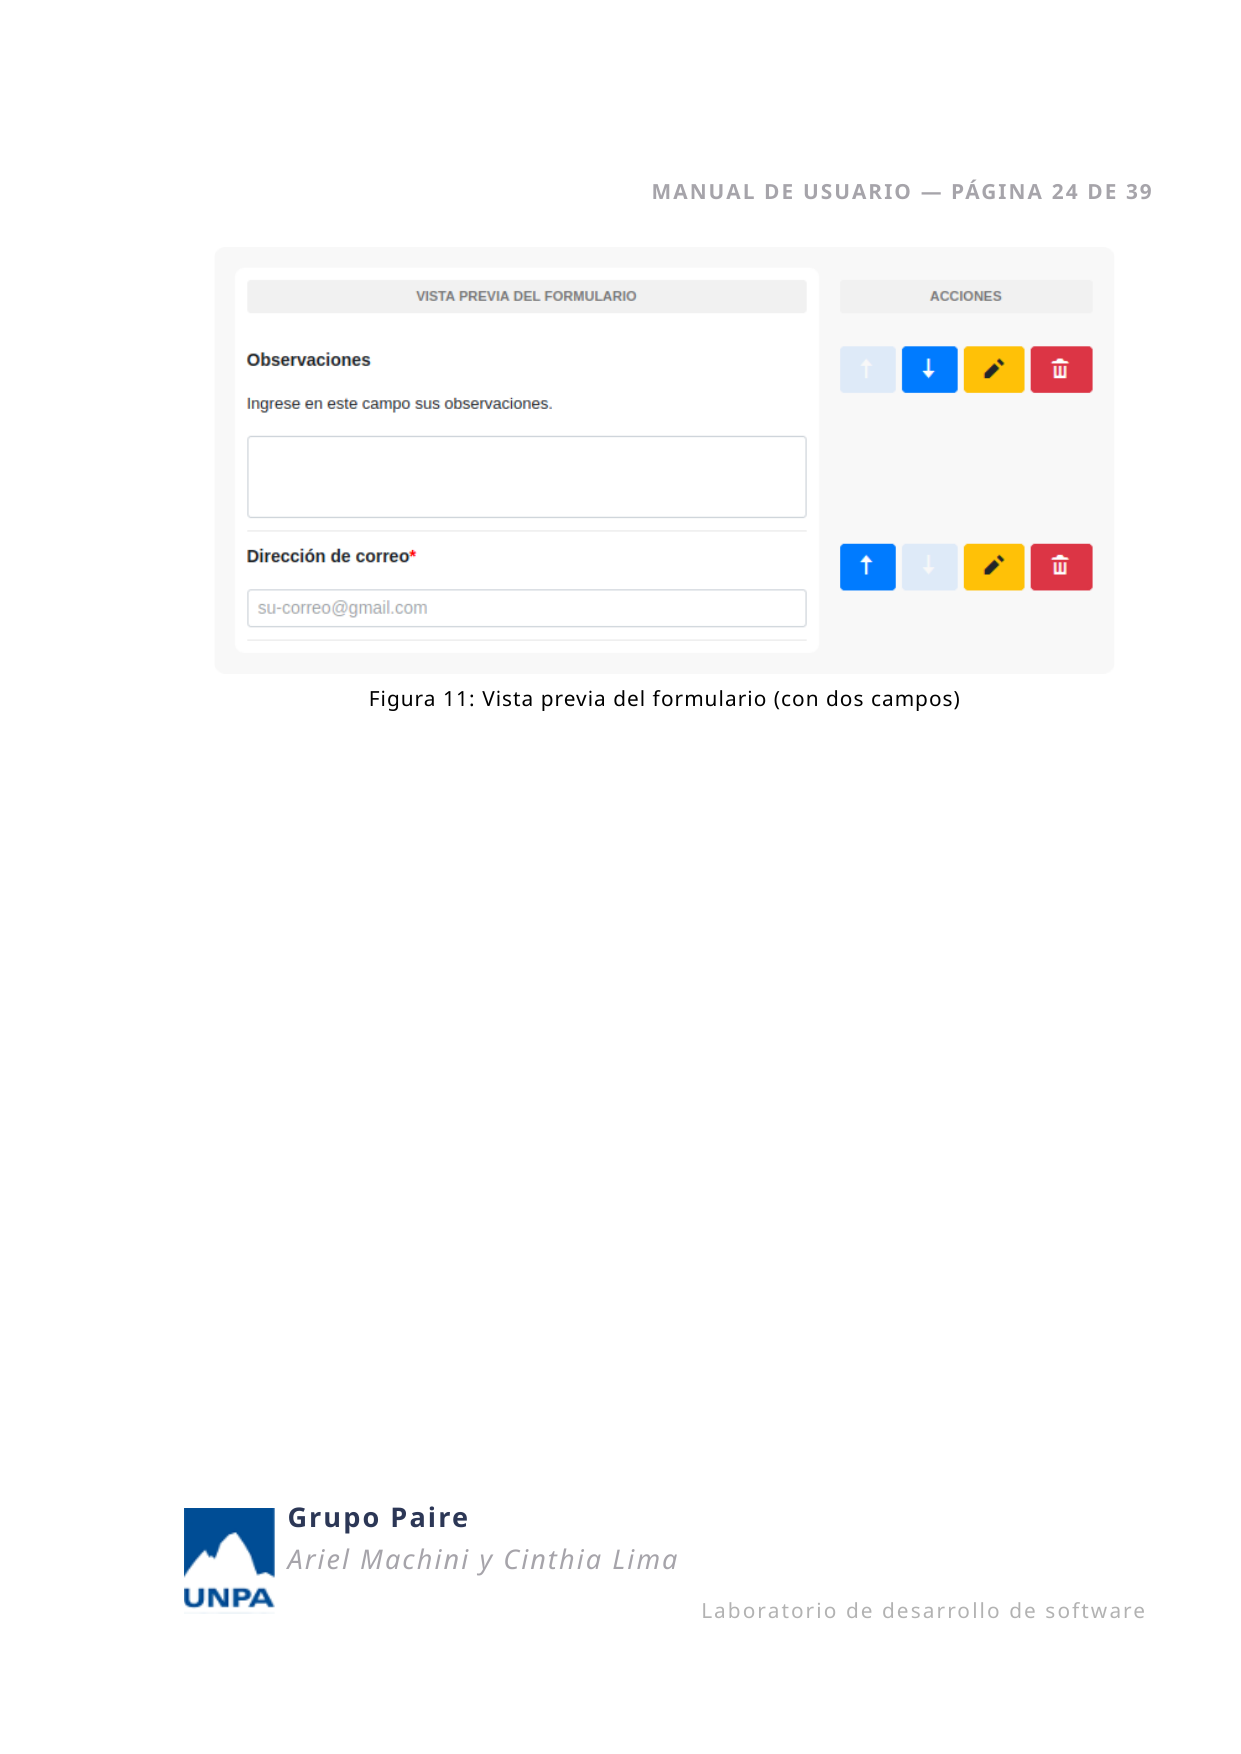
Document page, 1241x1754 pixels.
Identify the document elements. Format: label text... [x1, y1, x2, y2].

picture [184, 1508, 275, 1614]
picture [214, 247, 1115, 674]
text Figura 11: Vista previa del formulario (con dos campos) [214, 674, 1114, 712]
